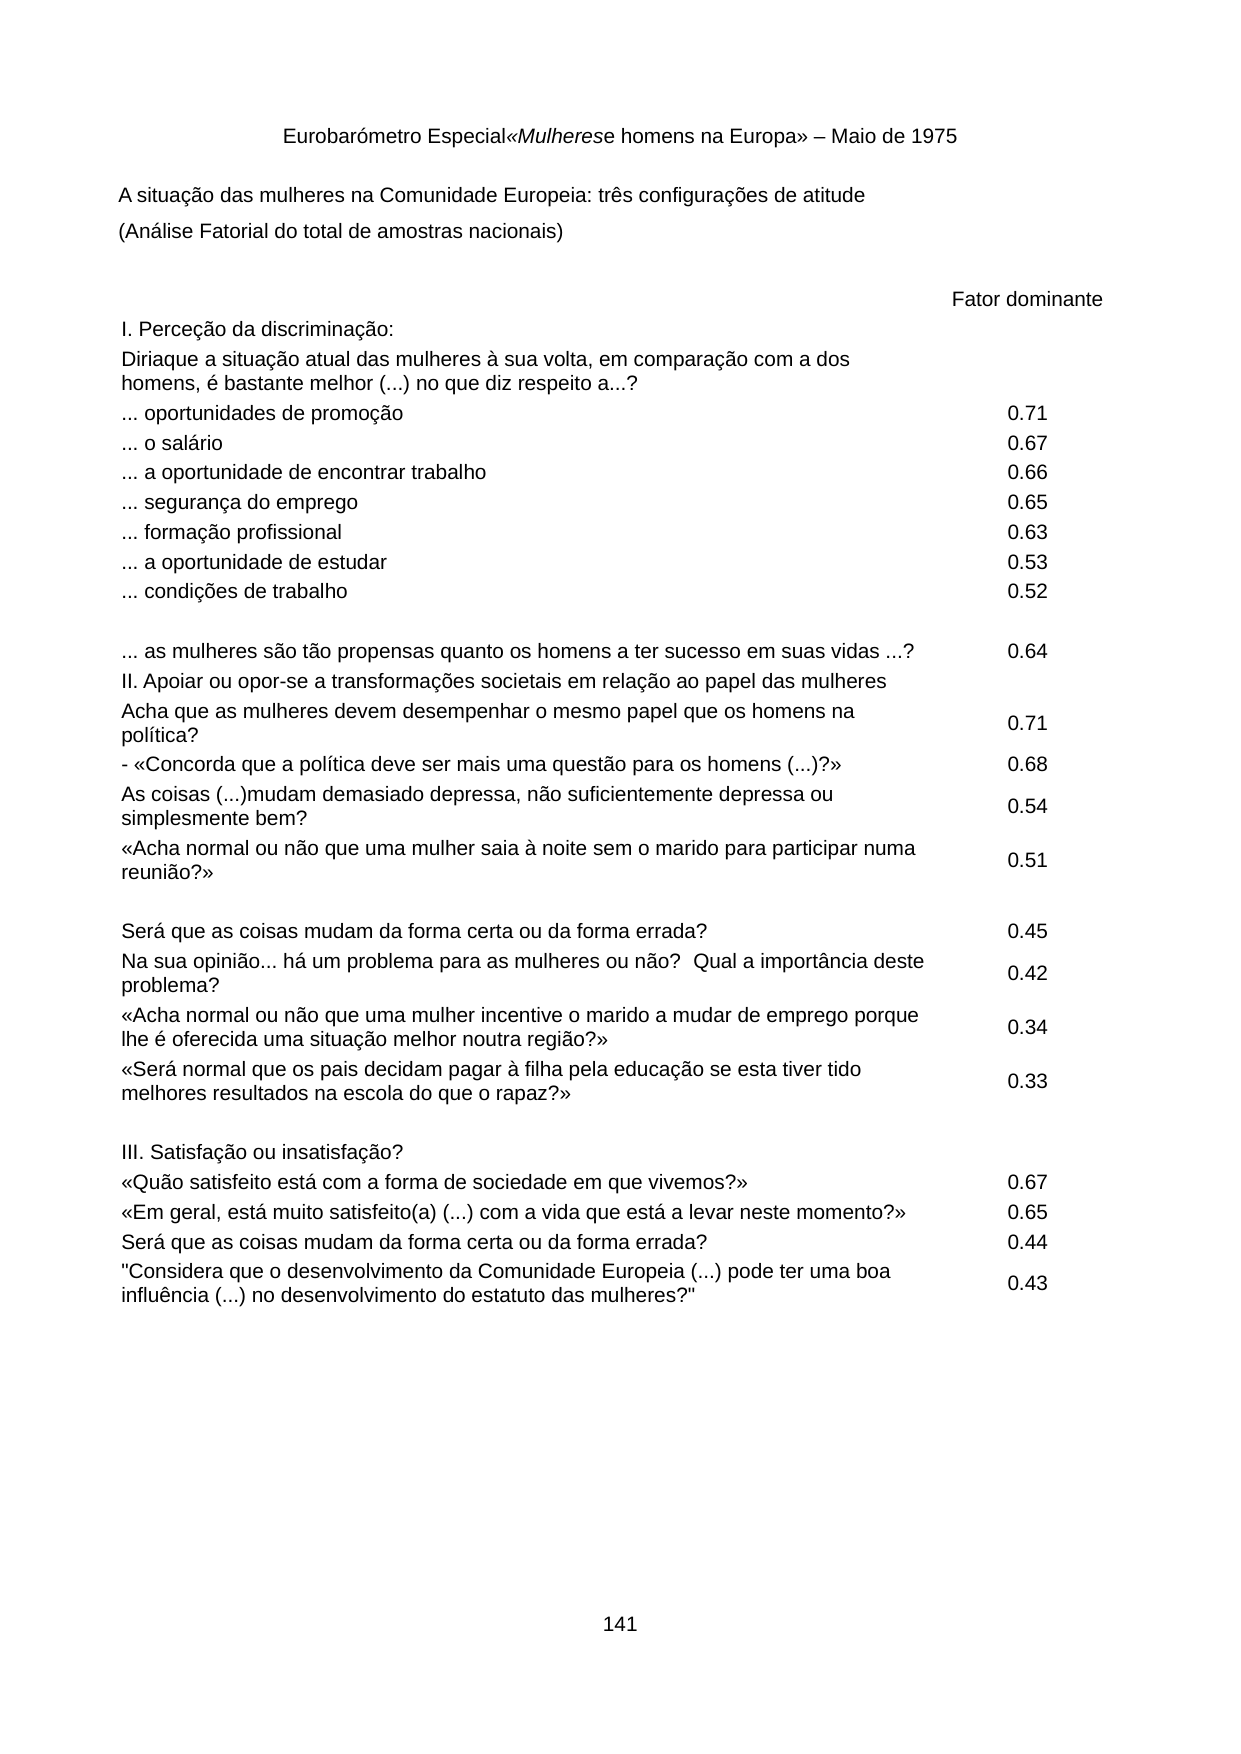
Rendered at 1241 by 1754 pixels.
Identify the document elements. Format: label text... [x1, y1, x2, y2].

table_cell 0,63 [939, 517, 1117, 547]
table_cell Será que as coisas mudam da forma certa ou da forma errada? [118, 916, 938, 946]
table_cell 0,51 [939, 833, 1117, 887]
table_cell [118, 887, 938, 916]
table_cell 0,68 [939, 749, 1117, 779]
table_cell II. Apoiar ou opor-se a transformações societais em relação ao papel das mulheres [118, 666, 938, 696]
table_cell «Acha normal ou não que uma mulher incentive o marido a mudar de emprego porque lhe é oferecida uma situação melhor noutra região?» [118, 1000, 938, 1054]
table_cell 0,54 [939, 779, 1117, 833]
table_cell [939, 314, 1117, 344]
table_cell 0,44 [939, 1227, 1117, 1256]
table_cell [939, 1108, 1117, 1137]
table_cell 0,71 [939, 398, 1117, 427]
table_cell [939, 1137, 1117, 1167]
table_cell 0,33 [939, 1054, 1117, 1107]
table_cell [118, 606, 938, 636]
table_cell 0,42 [939, 946, 1117, 1000]
table_cell ... condições de trabalho [118, 576, 938, 606]
table_cell [939, 887, 1117, 916]
table_cell Acha que as mulheres devem desempenhar o mesmo papel que os homens na política? [118, 696, 938, 749]
table_cell ... a oportunidade de encontrar trabalho [118, 457, 938, 487]
text A situação das mulheres na Comunidade Europeia: três configurações de atitude [118, 183, 1122, 207]
table_cell 0,71 [939, 696, 1117, 749]
table_cell ... o salário [118, 428, 938, 457]
table_cell 0,64 [939, 636, 1117, 666]
table_cell 0,65 [939, 487, 1117, 517]
table_cell 0,45 [939, 916, 1117, 946]
table_cell [118, 1108, 938, 1137]
table_header [118, 284, 938, 314]
table_cell As coisas (...)mudam demasiado depressa, não suficientemente depressa ou simplesmente bem? [118, 779, 938, 833]
table_cell - «Concorda que a política deve ser mais uma questão para os homens (...)?» [118, 749, 938, 779]
table_cell ... a oportunidade de estudar [118, 547, 938, 576]
table_cell [939, 606, 1117, 636]
table_cell «Quão satisfeito está com a forma de sociedade em que vivemos?» [118, 1167, 938, 1197]
table_cell Na sua opinião... há um problema para as mulheres ou não? Qual a importância deste problema? [118, 946, 938, 1000]
table_cell III. Satisfação ou insatisfação? [118, 1137, 938, 1167]
table_cell «Em geral, está muito satisfeito(a) (...) com a vida que está a levar neste momento?» [118, 1197, 938, 1227]
table_cell 0,67 [939, 428, 1117, 457]
table_cell [939, 344, 1117, 398]
table_cell 0,53 [939, 547, 1117, 576]
table_cell 0,43 [939, 1256, 1117, 1310]
table_cell "Considera que o desenvolvimento da Comunidade Europeia (...) pode ter uma boa influência (...) no desenvolvimento do estatuto das mulheres?" [118, 1256, 938, 1310]
table_cell 0,52 [939, 576, 1117, 606]
table_cell Será que as coisas mudam da forma certa ou da forma errada? [118, 1227, 938, 1256]
table_cell ... as mulheres são tão propensas quanto os homens a ter sucesso em suas vidas ...? [118, 636, 938, 666]
text (Análise Fatorial do total de amostras nacionais) [118, 219, 1122, 243]
table_cell 0,65 [939, 1197, 1117, 1227]
table_cell 0,34 [939, 1000, 1117, 1054]
table_cell ... segurança do emprego [118, 487, 938, 517]
table_cell ... formação profissional [118, 517, 938, 547]
table_cell «Acha normal ou não que uma mulher saia à noite sem o marido para participar numa reunião?» [118, 833, 938, 887]
table_cell 0,67 [939, 1167, 1117, 1197]
table_cell Diriaque a situação atual das mulheres à sua volta, em comparação com a dos homens, é bastante melhor (...) no que diz respeito a...? [118, 344, 938, 398]
table_cell I. Perceção da discriminação: [118, 314, 938, 344]
table_cell [939, 666, 1117, 696]
table_cell 0,66 [939, 457, 1117, 487]
table_header Fator dominante [939, 284, 1117, 314]
table_cell ... oportunidades de promoção [118, 398, 938, 427]
table_cell «Será normal que os pais decidam pagar à filha pela educação se esta tiver tido melhores resultados na escola do que o rapaz?» [118, 1054, 938, 1107]
